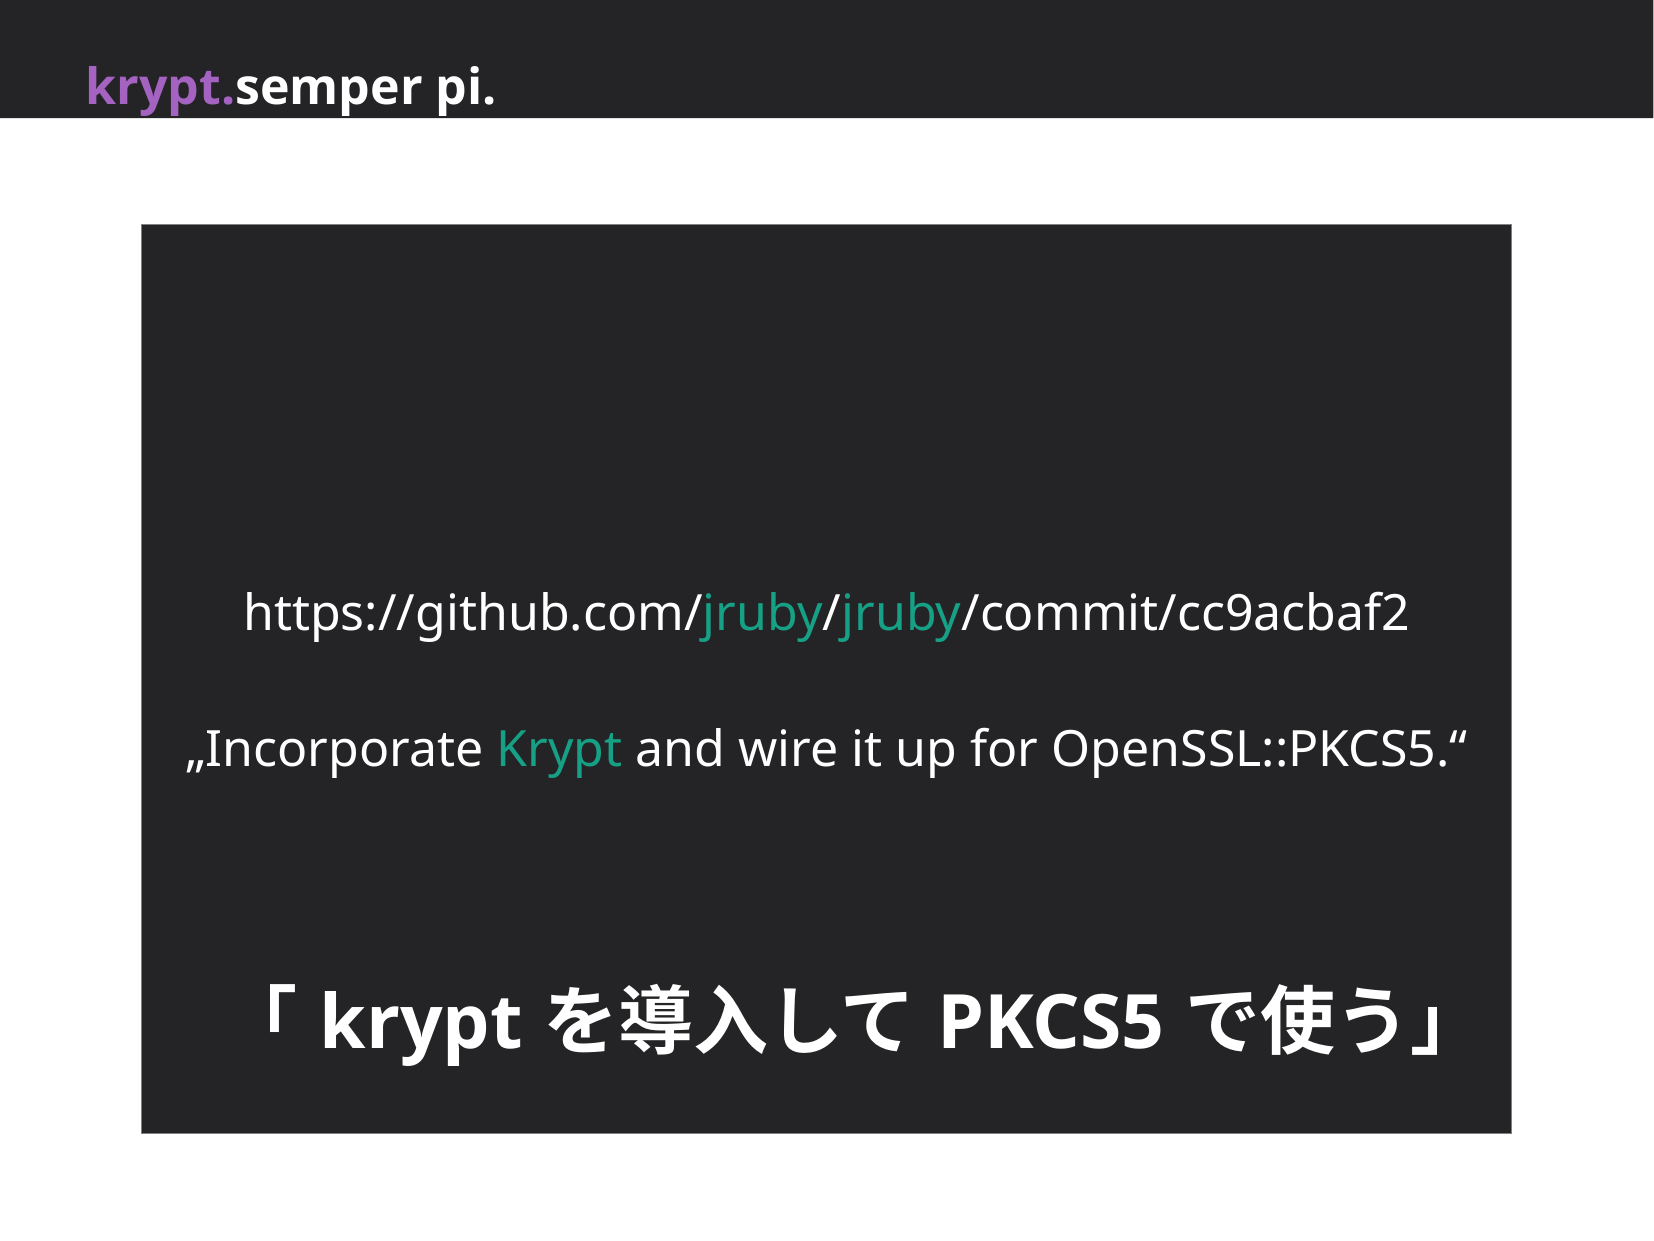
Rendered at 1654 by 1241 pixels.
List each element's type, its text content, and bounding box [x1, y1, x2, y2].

text_box [0, 0, 1654, 119]
text_box 「kryptを導入してPKCS5で使う」 [153, 909, 1501, 1123]
text_box https://github.com/jruby/jruby/commit/cc9acbaf2 „Incorporate Krypt and wire it up for OpenSSL::PKCS5.“ [141, 224, 1512, 1134]
text_box krypt.semper pi. [70, 43, 544, 119]
